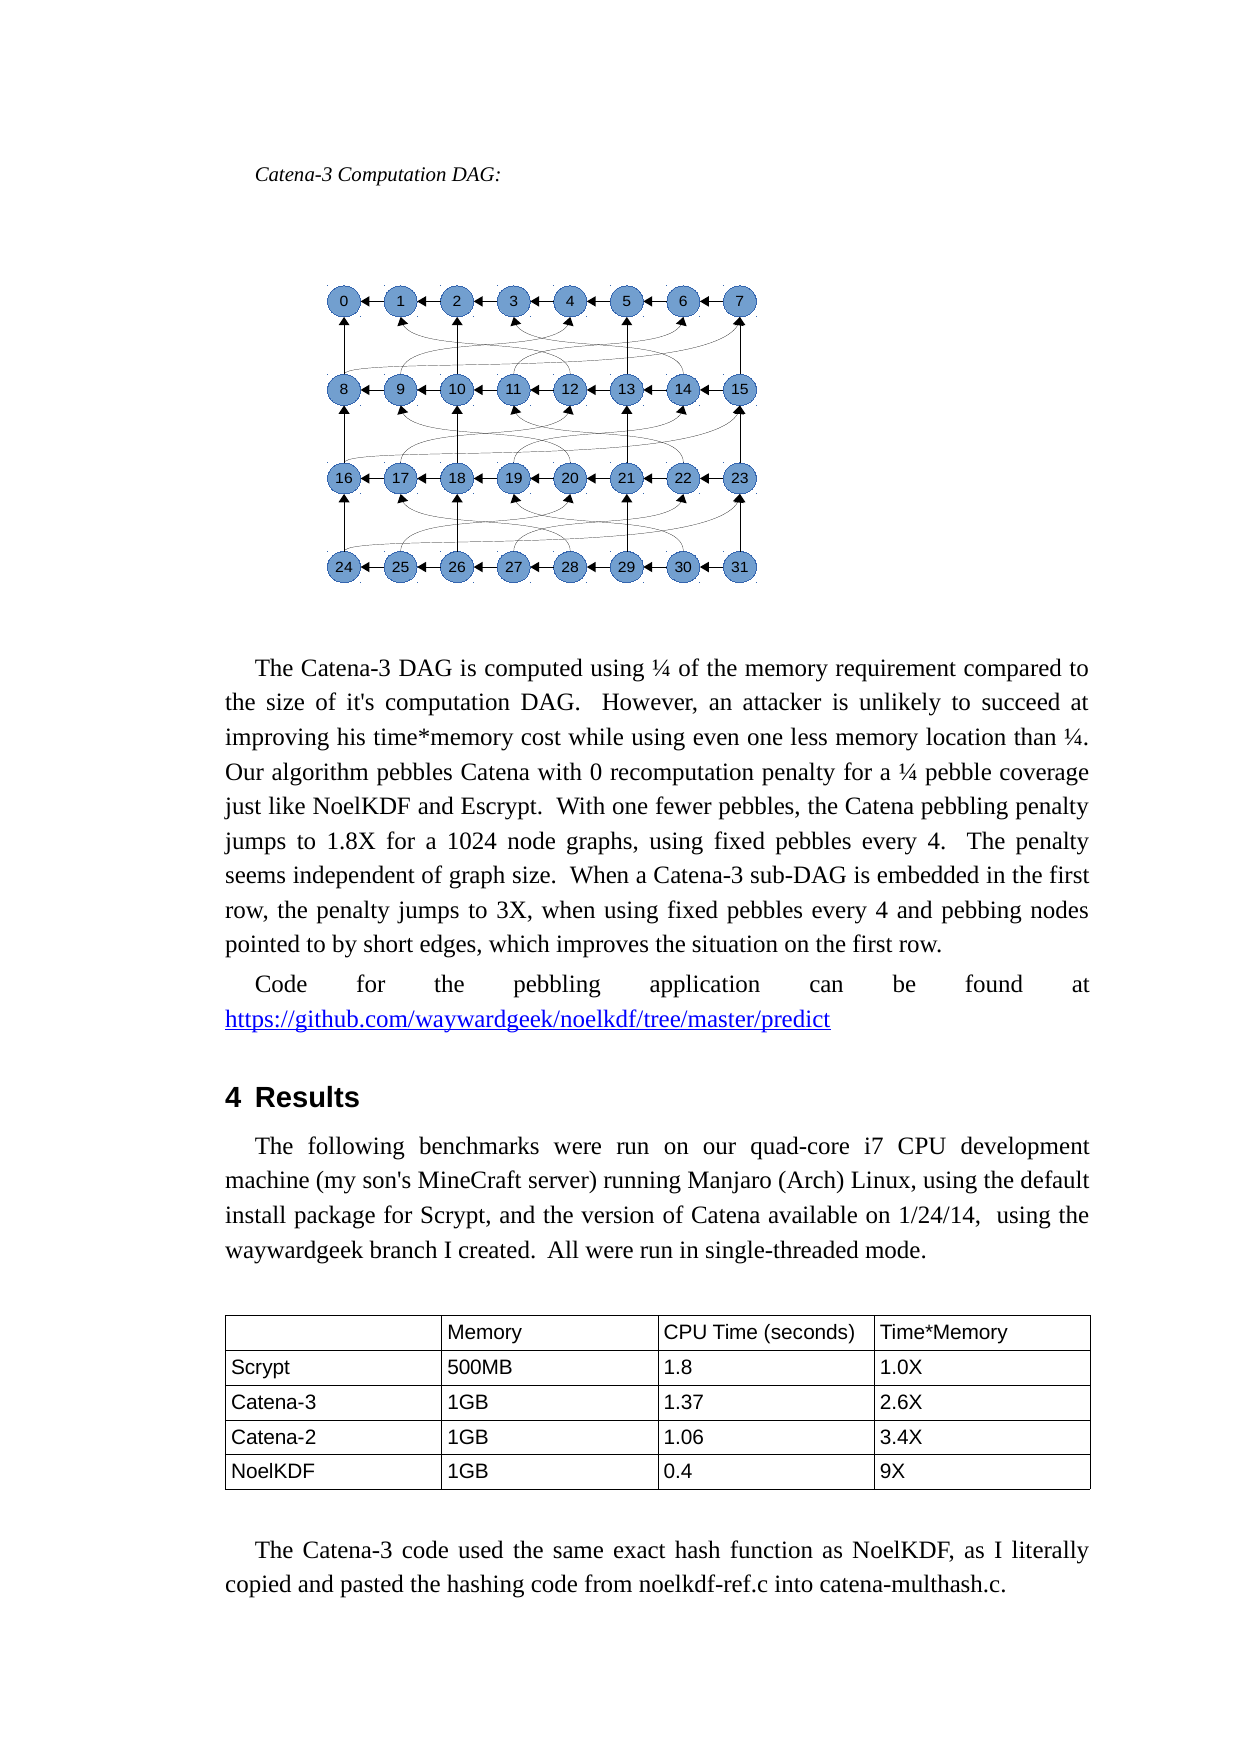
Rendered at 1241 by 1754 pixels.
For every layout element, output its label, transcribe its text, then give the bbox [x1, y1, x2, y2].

text Code for the pebbling application can be found at https://github.com/waywardgeek/noelkdf/tree/master/predict [225, 970, 1090, 1033]
table_cell 2.6X [875, 1386, 1090, 1419]
table_header Time*Memory [875, 1316, 1090, 1350]
table_cell 0.4 [659, 1455, 874, 1489]
table_cell Catena-3 [226, 1386, 441, 1419]
table_cell 1GB [442, 1386, 658, 1419]
table_cell 500MB [442, 1351, 658, 1385]
table_cell Scrypt [226, 1351, 441, 1385]
text The following benchmarks were run on our quad-core i7 CPU development machine (my son's MineCraft server) running Manjaro (Arch) Linux, using the default install package for Scrypt, and the version of Catena available on 1/24/14, using the waywardgeek branch I created. All were run in single-threaded mode. [225, 1132, 1090, 1263]
table_cell 3.4X [875, 1421, 1090, 1454]
table_cell 1.0X [875, 1351, 1090, 1385]
table_header CPU Time (seconds) [659, 1316, 874, 1350]
table_header [226, 1316, 441, 1350]
text The Catena-3 code used the same exact hash function as NoelKDF, as I literally copied and pasted the hashing code from noelkdf-ref.c into catena-multhash.c. [225, 1536, 1090, 1598]
table_cell 9X [875, 1455, 1090, 1489]
table_cell 1.37 [659, 1386, 874, 1419]
text Catena-3 Computation DAG: [254, 162, 874, 186]
table_cell 1.8 [659, 1351, 874, 1385]
table_cell Catena-2 [226, 1421, 441, 1454]
table_cell 1GB [442, 1455, 658, 1489]
table_header Memory [442, 1316, 658, 1350]
subtitle Results [225, 1081, 1090, 1114]
table_cell NoelKDF [226, 1455, 441, 1489]
table_cell 1GB [442, 1421, 658, 1454]
table_cell 1.06 [659, 1421, 874, 1454]
text The Catena-3 DAG is computed using ¼ of the memory requirement compared to the size of it's computation DAG. However, an attacker is unlikely to succeed at improving his time*memory cost while using even one less memory location than ¼. Our algorithm pebbles Catena with 0 recomputation penalty for a ¼ pebble coverage just like NoelKDF and Escrypt. With one fewer pebbles, the Catena pebbling penalty jumps to 1.8X for a 1024 node graphs, using fixed pebbles every 4. The penalty seems independent of graph size. When a Catena-3 sub-DAG is embedded in the first row, the penalty jumps to 3X, when using fixed pebbles every 4 and pebbing nodes pointed to by short edges, which improves the situation on the first row. [225, 654, 1090, 958]
